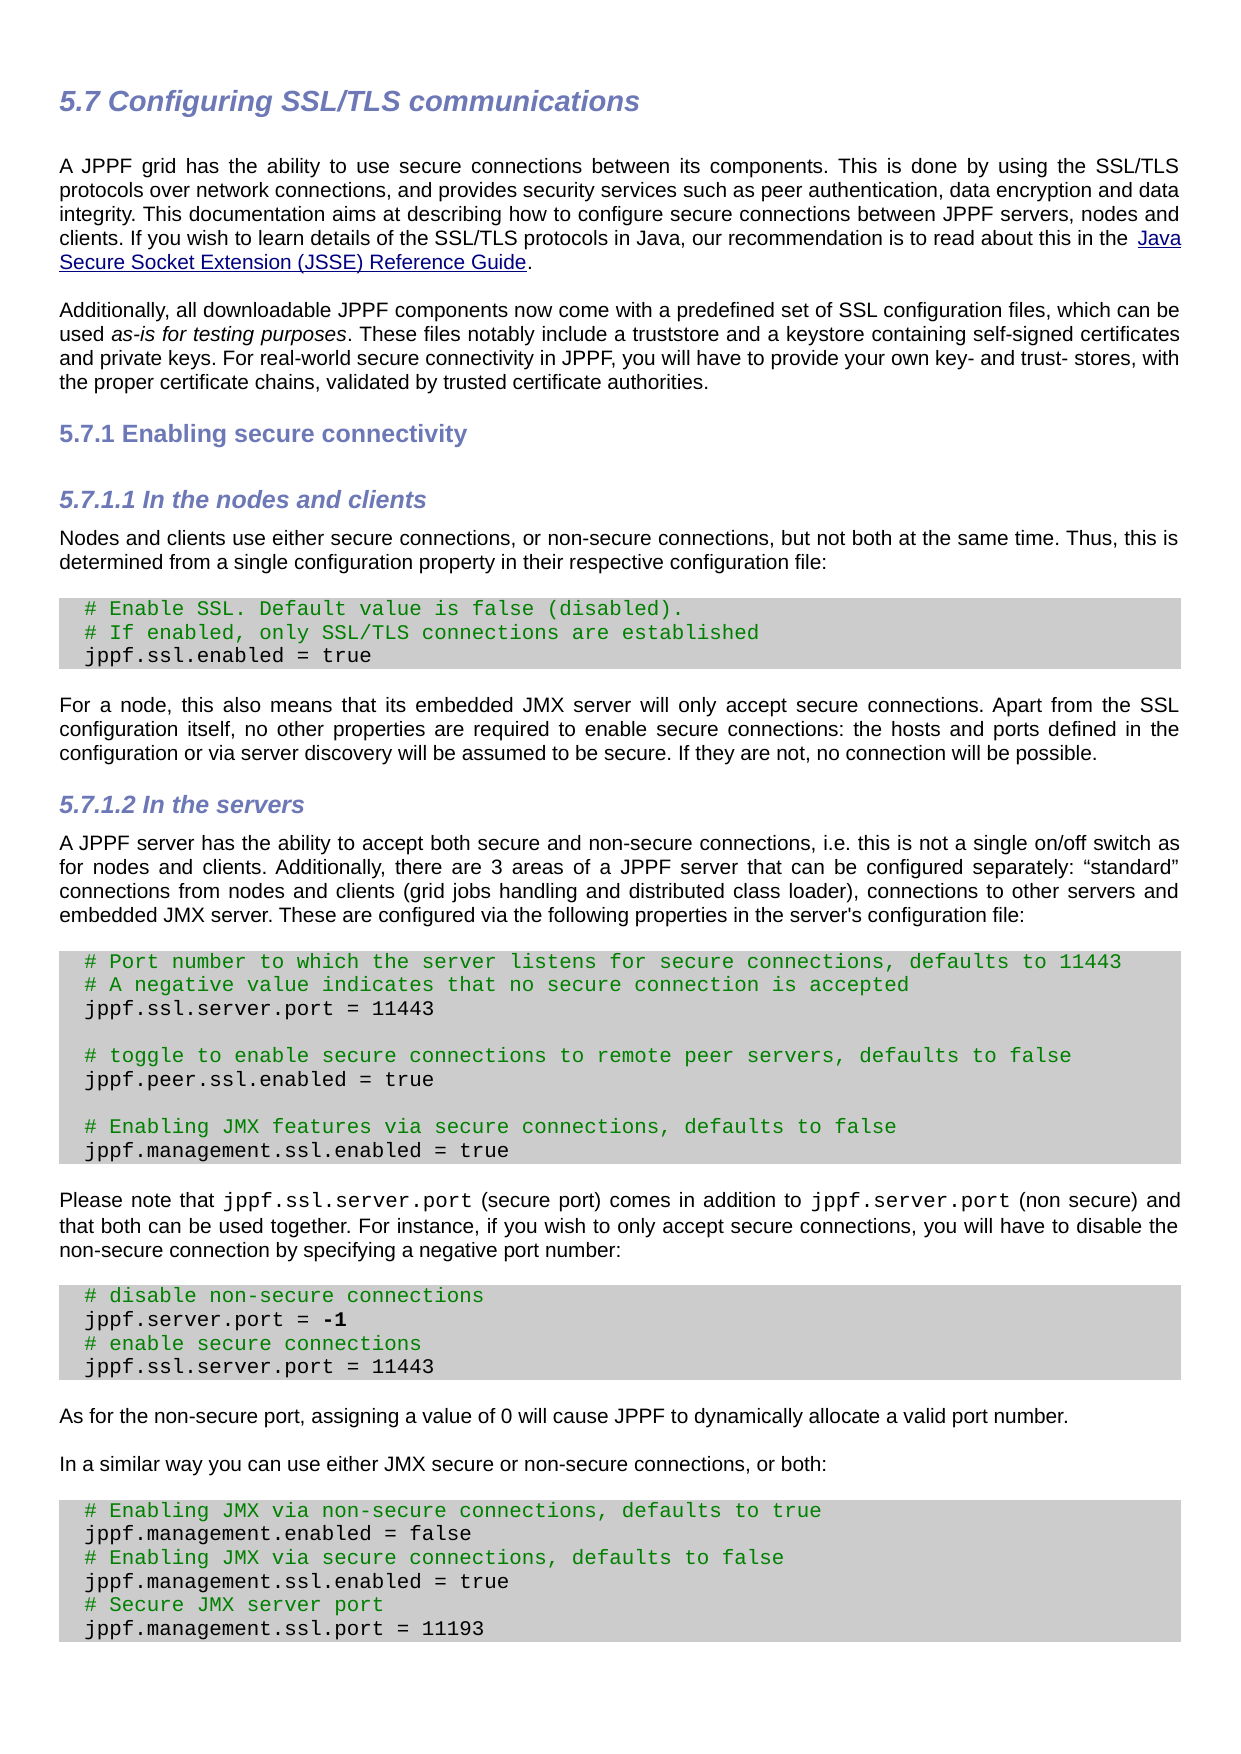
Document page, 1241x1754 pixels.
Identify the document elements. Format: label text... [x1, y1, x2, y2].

text Nodes and clients use either secure connections, or non-secure connections, but not both at the same time. Thus, this is determined from a single configuration property in their respective configuration file: [59, 526, 1181, 574]
text # Enabling JMX via secure connections, defaults to false [59, 1547, 1181, 1571]
subtitle In the nodes and clients [59, 485, 1181, 514]
text # Port number to which the server listens for secure connections, defaults to 11443 [59, 951, 1181, 974]
text # disable non-secure connections [59, 1285, 1181, 1309]
text jppf.management.ssl.enabled = true [59, 1571, 1181, 1594]
text A JPPF grid has the ability to use secure connections between its components. This is done by using the SSL/TLS protocols over network connections, and provides security services such as peer authentication, data encryption and data integrity. This documentation aims at describing how to configure secure connections between JPPF servers, nodes and clients. If you wish to learn details of the SSL/TLS protocols in Java, our recommendation is to read about this in the Java Secure Socket Extension (JSSE) Reference Guide. [59, 154, 1181, 274]
text # Enabling JMX via non-secure connections, defaults to true [59, 1500, 1181, 1523]
text # A negative value indicates that no secure connection is accepted [59, 974, 1181, 998]
subtitle Configuring SSL/TLS communications [59, 84, 1181, 118]
text jppf.management.enabled = false [59, 1523, 1181, 1547]
subtitle Enabling secure connectivity [59, 419, 1181, 447]
text jppf.server.port = -1 [59, 1309, 1181, 1333]
text In a similar way you can use either JMX secure or non-secure connections, or both: [59, 1452, 1181, 1476]
text Additionally, all downloadable JPPF components now come with a predefined set of SSL configuration files, which can be used as-is for testing purposes. These files notably include a truststore and a keystore containing self-signed certificates and private keys. For real-world secure connectivity in JPPF, you will have to provide your own key- and trust- stores, with the proper certificate chains, validated by trusted certificate authorities. [59, 298, 1181, 394]
text As for the non-secure port, assigning a value of 0 will cause JPPF to dynamically allocate a valid port number. [59, 1404, 1181, 1428]
text jppf.ssl.server.port = 11443 [59, 1356, 1181, 1380]
text jppf.peer.ssl.enabled = true [59, 1069, 1181, 1093]
text jppf.ssl.server.port = 11443 [59, 998, 1181, 1022]
text # Enable SSL. Default value is false (disabled). [59, 598, 1181, 622]
subtitle In the servers [59, 790, 1181, 818]
text # enable secure connections [59, 1333, 1181, 1356]
text jppf.management.ssl.port = 11193 [59, 1618, 1181, 1642]
text Please note that jppf.ssl.server.port (secure port) comes in addition to jppf.server.port (non secure) and that both can be used together. For instance, if you wish to only accept secure connections, you will have to disable the non-secure connection by specifying a negative port number: [59, 1188, 1181, 1261]
text jppf.management.ssl.enabled = true [59, 1140, 1181, 1164]
text # Enabling JMX features via secure connections, defaults to false [59, 1116, 1181, 1140]
text A JPPF server has the ability to accept both secure and non-secure connections, i.e. this is not a single on/off switch as for nodes and clients. Additionally, there are 3 areas of a JPPF server that can be configured separately: “standard” connections from nodes and clients (grid jobs handling and distributed class loader), connections to other servers and embedded JMX server. These are configured via the following properties in the server's configuration file: [59, 831, 1181, 927]
text # Secure JMX server port [59, 1594, 1181, 1618]
text # If enabled, only SSL/TLS connections are established [59, 622, 1181, 645]
text For a node, this also means that its embedded JMX server will only accept secure connections. Apart from the SSL configuration itself, no other properties are required to enable secure connections: the hosts and ports defined in the configuration or via server discovery will be assumed to be secure. If they are not, no connection will be possible. [59, 693, 1181, 765]
text # toggle to enable secure connections to remote peer servers, defaults to false [59, 1045, 1181, 1069]
text jppf.ssl.enabled = true [59, 645, 1181, 669]
